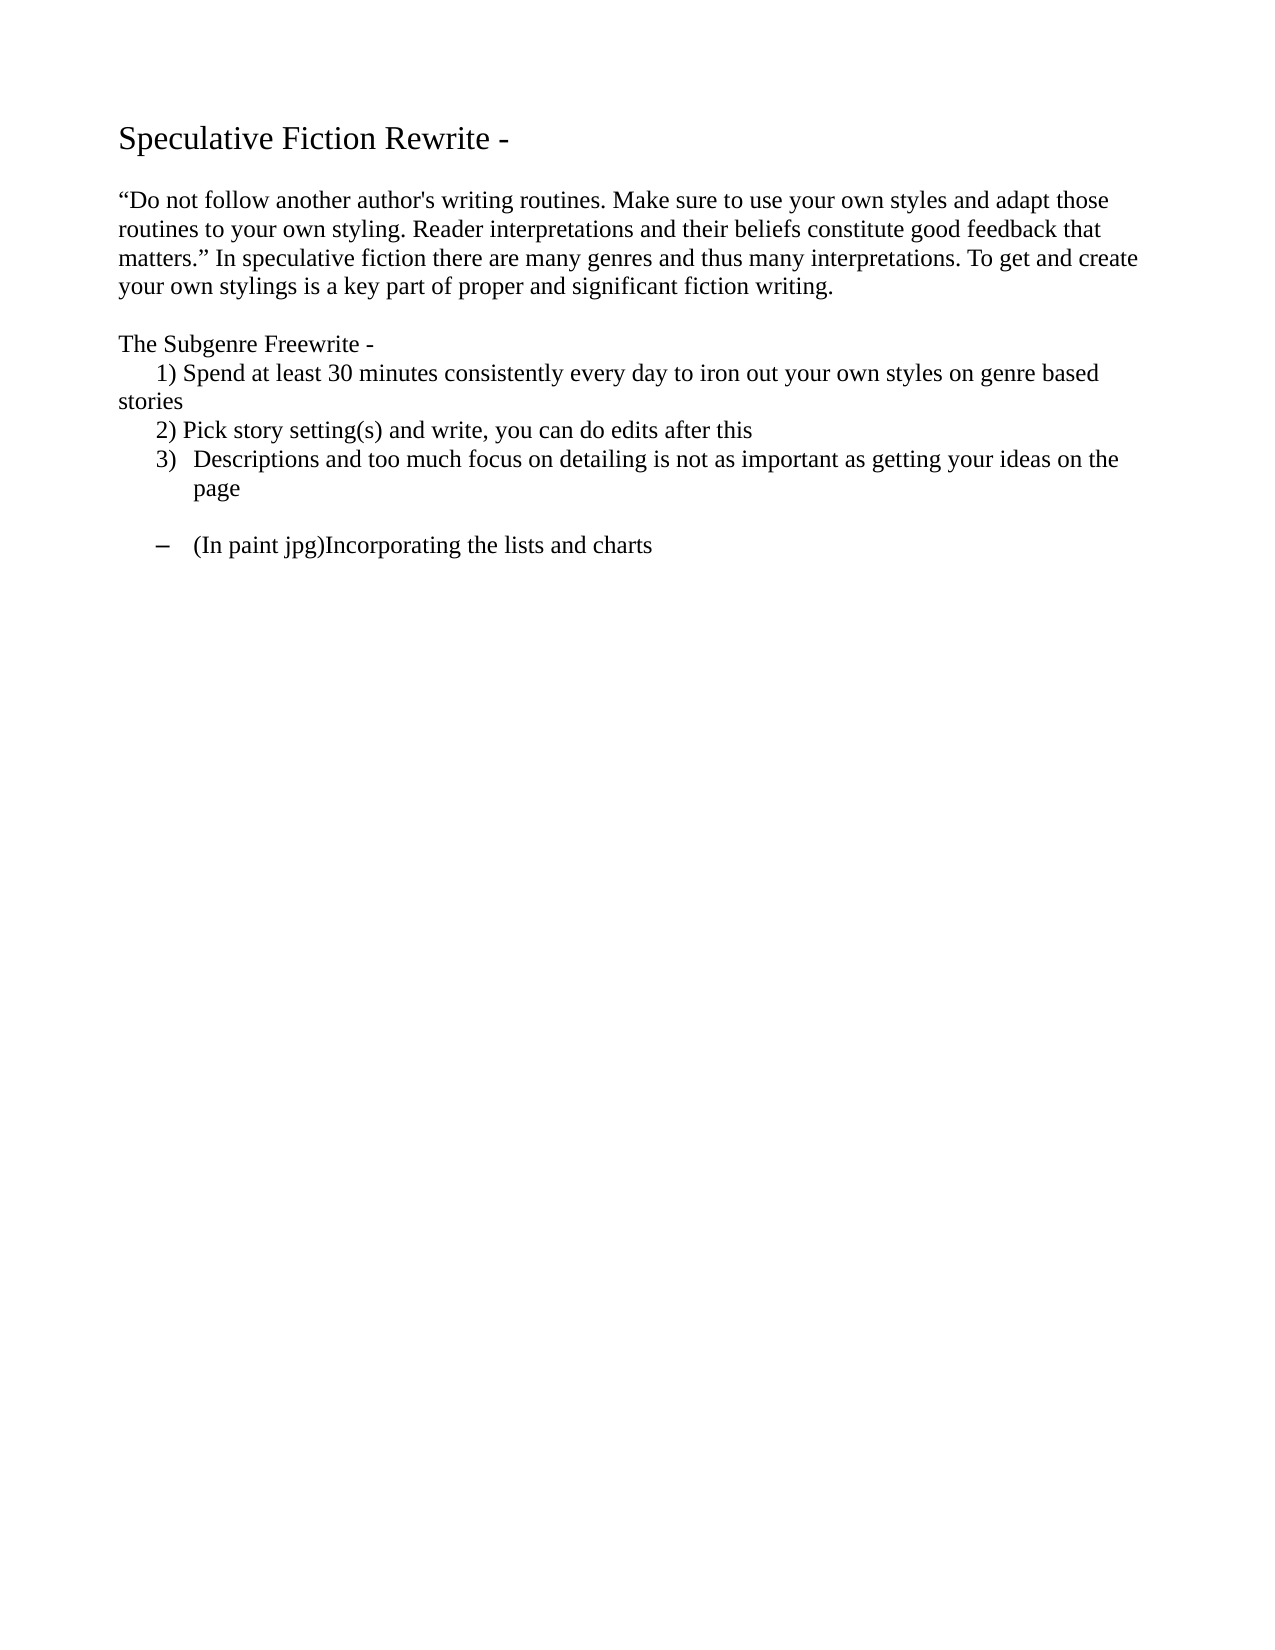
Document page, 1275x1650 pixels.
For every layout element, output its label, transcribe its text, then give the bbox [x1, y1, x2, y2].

text The Subgenre Freewrite - [118, 329, 1157, 358]
text 1) Spend at least 30 minutes consistently every day to iron out your own styles on genre based stories [118, 358, 1157, 415]
list Descriptions and too much focus on detailing is not as important as getting your ideas on the page [156, 444, 1157, 501]
text Speculative Fiction Rewrite - [118, 118, 1157, 156]
text “Do not follow another author's writing routines. Make sure to use your own styles and adapt those routines to your own styling. Reader interpretations and their beliefs constitute good feedback that matters.” In speculative fiction there are many genres and thus many interpretations. To get and create your own stylings is a key part of proper and significant fiction writing. [118, 185, 1157, 300]
list (In paint jpg)Incorporating the lists and charts [156, 530, 1157, 559]
text 2) Pick story setting(s) and write, you can do edits after this [118, 415, 1157, 444]
